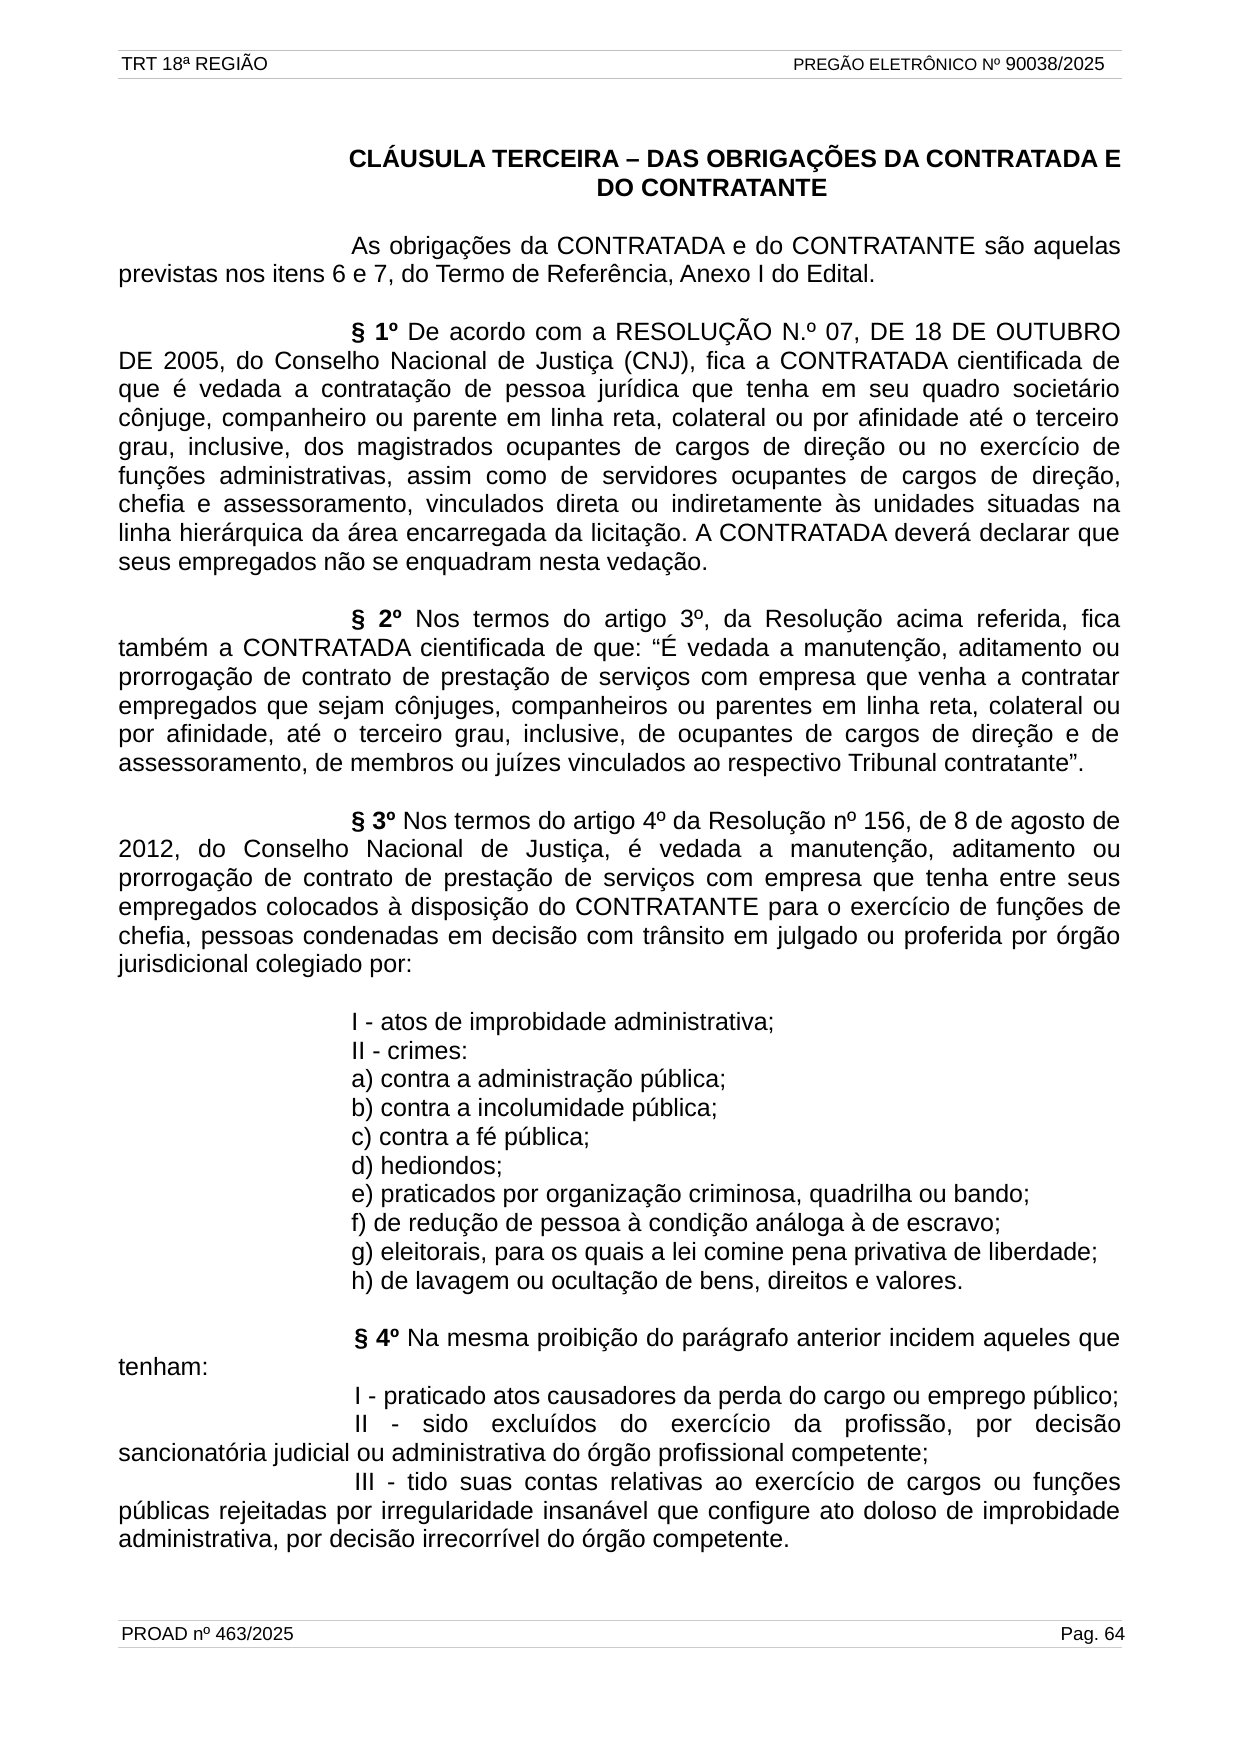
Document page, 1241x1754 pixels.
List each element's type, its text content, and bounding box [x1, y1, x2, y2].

text § 4º Na mesma proibição do parágrafo anterior incidem aqueles que tenham: [118, 1323, 1122, 1381]
text As obrigações da CONTRATADA e do CONTRATANTE são aquelas previstas nos itens 6 e 7, do Termo de Referência, Anexo I do Edital. [118, 231, 1122, 288]
text § 1º De acordo com a RESOLUÇÃO N.º 07, DE 18 DE OUTUBRO DE 2005, do Conselho Nacional de Justiça (CNJ), fica a CONTRATADA cientificada de que é vedada a contratação de pessoa jurídica que tenha em seu quadro societário cônjuge, companheiro ou parente em linha reta, colateral ou por afinidade até o terceiro grau, inclusive, dos magistrados ocupantes de cargos de direção ou no exercício de funções administrativas, assim como de servidores ocupantes de cargos de direção, chefia e assessoramento, vinculados direta ou indiretamente às unidades situadas na linha hierárquica da área encarregada da licitação. A CONTRATADA deverá declarar que seus empregados não se enquadram nesta vedação. [118, 317, 1122, 576]
text e) praticados por organização criminosa, quadrilha ou bando; [118, 1179, 1122, 1208]
text I - praticado atos causadores da perda do cargo ou emprego público; [118, 1381, 1122, 1409]
text g) eleitorais, para os quais a lei comine pena privativa de liberdade; [118, 1237, 1122, 1266]
text a) contra a administração pública; [118, 1064, 1122, 1093]
text III - tido suas contas relativas ao exercício de cargos ou funções públicas rejeitadas por irregularidade insanável que configure ato doloso de improbidade administrativa, por decisão irrecorrível do órgão competente. [118, 1467, 1122, 1553]
text I - atos de improbidade administrativa; [118, 1007, 1122, 1036]
text h) de lavagem ou ocultação de bens, direitos e valores. [118, 1266, 1122, 1294]
text § 3º Nos termos do artigo 4º da Resolução nº 156, de 8 de agosto de 2012, do Conselho Nacional de Justiça, é vedada a manutenção, aditamento ou prorrogação de contrato de prestação de serviços com empresa que tenha entre seus empregados colocados à disposição do CONTRATANTE para o exercício de funções de chefia, pessoas condenadas em decisão com trânsito em julgado ou proferida por órgão jurisdicional colegiado por: [118, 806, 1122, 978]
text CLÁUSULA TERCEIRA – DAS OBRIGAÇÕES DA CONTRATADA E DO CONTRATANTE [348, 144, 1122, 231]
text II - crimes: [118, 1036, 1122, 1064]
text f) de redução de pessoa à condição análoga à de escravo; [118, 1208, 1122, 1237]
text c) contra a fé pública; [118, 1122, 1122, 1151]
text b) contra a incolumidade pública; [118, 1093, 1122, 1122]
text II - sido excluídos do exercício da profissão, por decisão sancionatória judicial ou administrativa do órgão profissional competente; [118, 1409, 1122, 1467]
text § 2º Nos termos do artigo 3º, da Resolução acima referida, fica também a CONTRATADA cientificada de que: “É vedada a manutenção, aditamento ou prorrogação de contrato de prestação de serviços com empresa que venha a contratar empregados que sejam cônjuges, companheiros ou parentes em linha reta, colateral ou por afinidade, até o terceiro grau, inclusive, de ocupantes de cargos de direção e de assessoramento, de membros ou juízes vinculados ao respectivo Tribunal contratante”. [118, 604, 1122, 777]
text d) hediondos; [118, 1151, 1122, 1179]
